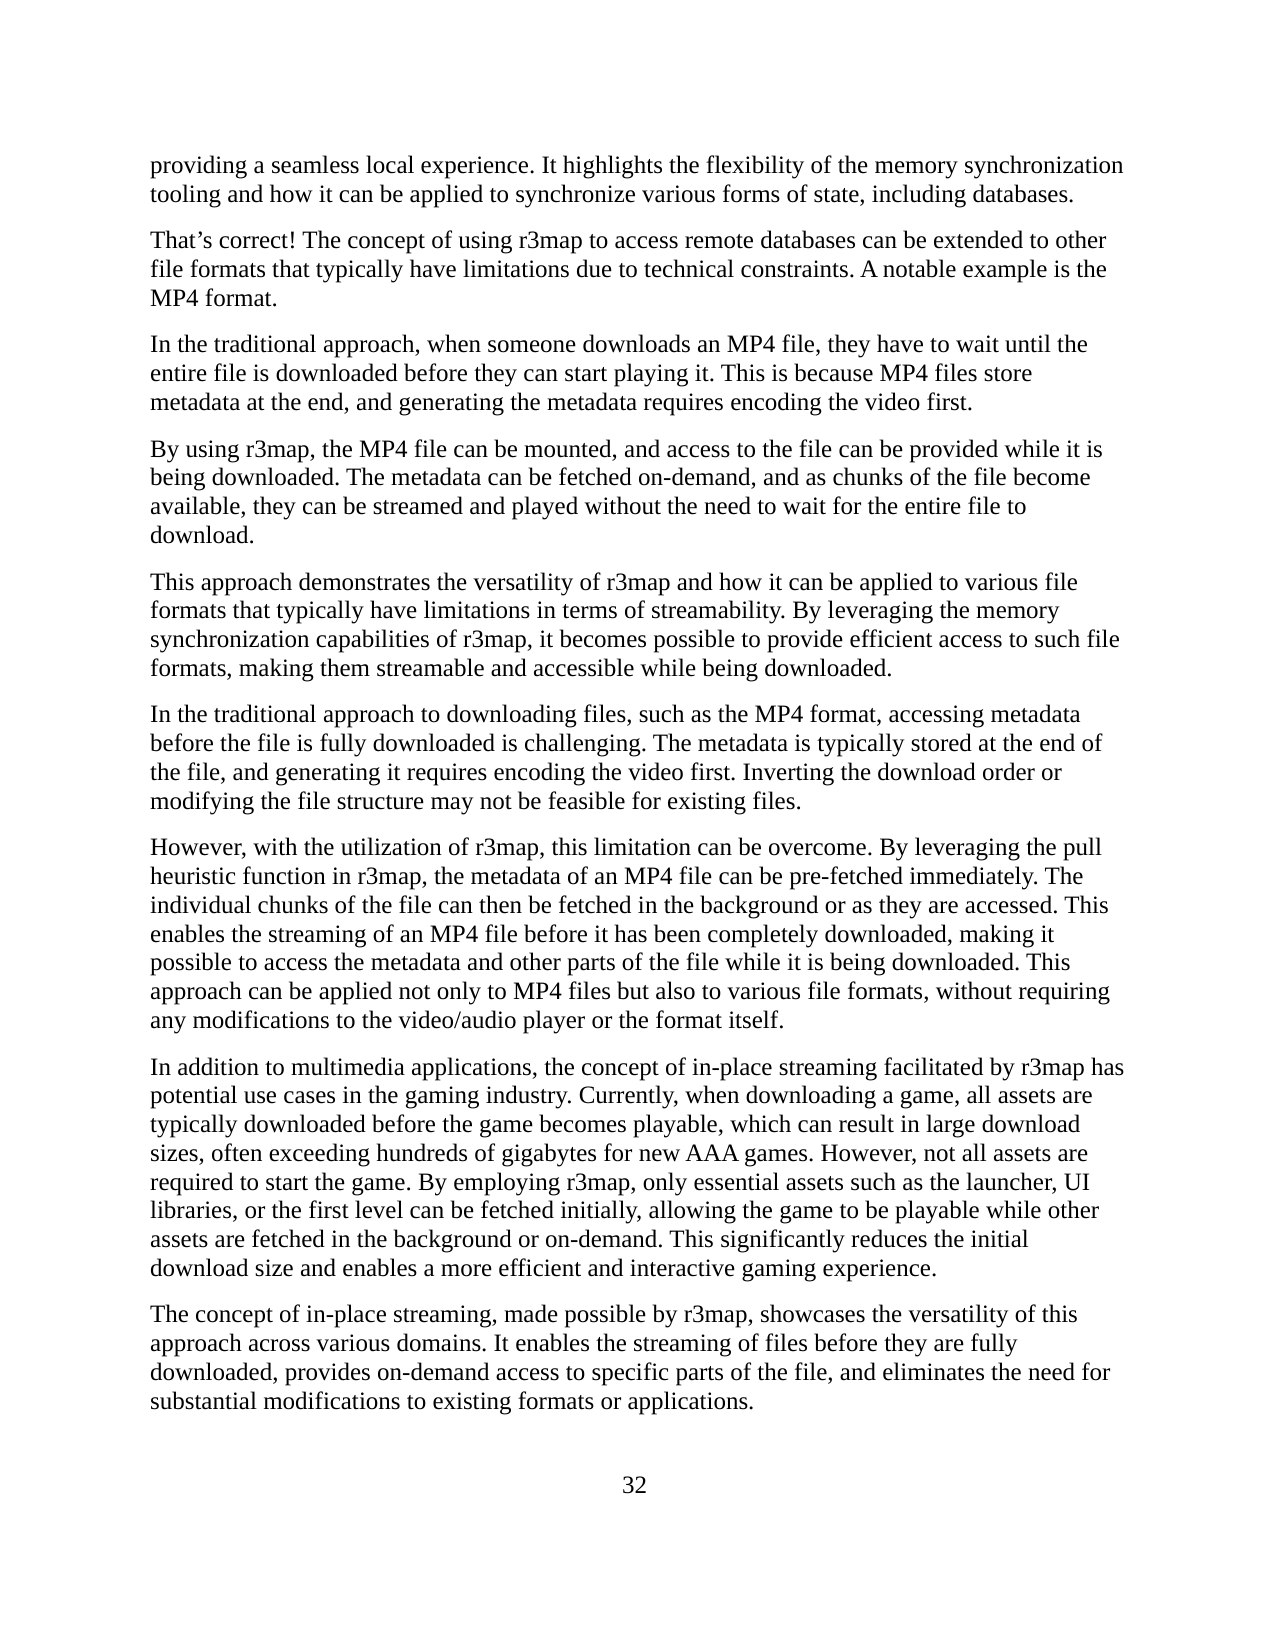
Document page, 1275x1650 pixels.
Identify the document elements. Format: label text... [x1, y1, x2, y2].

text In addition to multimedia applications, the concept of in-place streaming facilitated by r3map has potential use cases in the gaming industry. Currently, when downloading a game, all assets are typically downloaded before the game becomes playable, which can result in large download sizes, often exceeding hundreds of gigabytes for new AAA games. However, not all assets are required to start the game. By employing r3map, only essential assets such as the launcher, UI libraries, or the first level can be fetched initially, allowing the game to be playable while other assets are fetched in the background or on-demand. This significantly reduces the initial download size and enables a more efficient and interactive gaming experience. [150, 1052, 1125, 1282]
text The concept of in-place streaming, made possible by r3map, showcases the versatility of this approach across various domains. It enables the streaming of files before they are fully downloaded, provides on-demand access to specific parts of the file, and eliminates the need for substantial modifications to existing formats or applications. [150, 1299, 1125, 1414]
text In the traditional approach to downloading files, such as the MP4 format, accessing metadata before the file is fully downloaded is challenging. The metadata is typically stored at the end of the file, and generating it requires encoding the video first. Inverting the download order or modifying the file structure may not be feasible for existing files. [150, 699, 1125, 814]
text That’s correct! The concept of using r3map to access remote databases can be extended to other file formats that typically have limitations due to technical constraints. A notable example is the MP4 format. [150, 225, 1125, 312]
text However, with the utilization of r3map, this limitation can be overcome. By leveraging the pull heuristic function in r3map, the metadata of an MP4 file can be pre-fetched immediately. The individual chunks of the file can then be fetched in the background or as they are accessed. This enables the streaming of an MP4 file before it has been completely downloaded, making it possible to access the metadata and other parts of the file while it is being downloaded. This approach can be applied not only to MP4 files but also to various file formats, without requiring any modifications to the video/audio player or the format itself. [150, 832, 1125, 1034]
text providing a seamless local experience. It highlights the flexibility of the memory synchronization tooling and how it can be applied to synchronize various forms of state, including databases. [150, 150, 1125, 207]
text By using r3map, the MP4 file can be mounted, and access to the file can be provided while it is being downloaded. The metadata can be fetched on-demand, and as chunks of the file become available, they can be streamed and played without the need to wait for the entire file to download. [150, 434, 1125, 549]
text This approach demonstrates the versatility of r3map and how it can be applied to various file formats that typically have limitations in terms of streamability. By leveraging the memory synchronization capabilities of r3map, it becomes possible to provide efficient access to such file formats, making them streamable and accessible while being downloaded. [150, 567, 1125, 682]
text In the traditional approach, when someone downloads an MP4 file, they have to wait until the entire file is downloaded before they can start playing it. This is because MP4 files store metadata at the end, and generating the metadata requires encoding the video first. [150, 329, 1125, 416]
